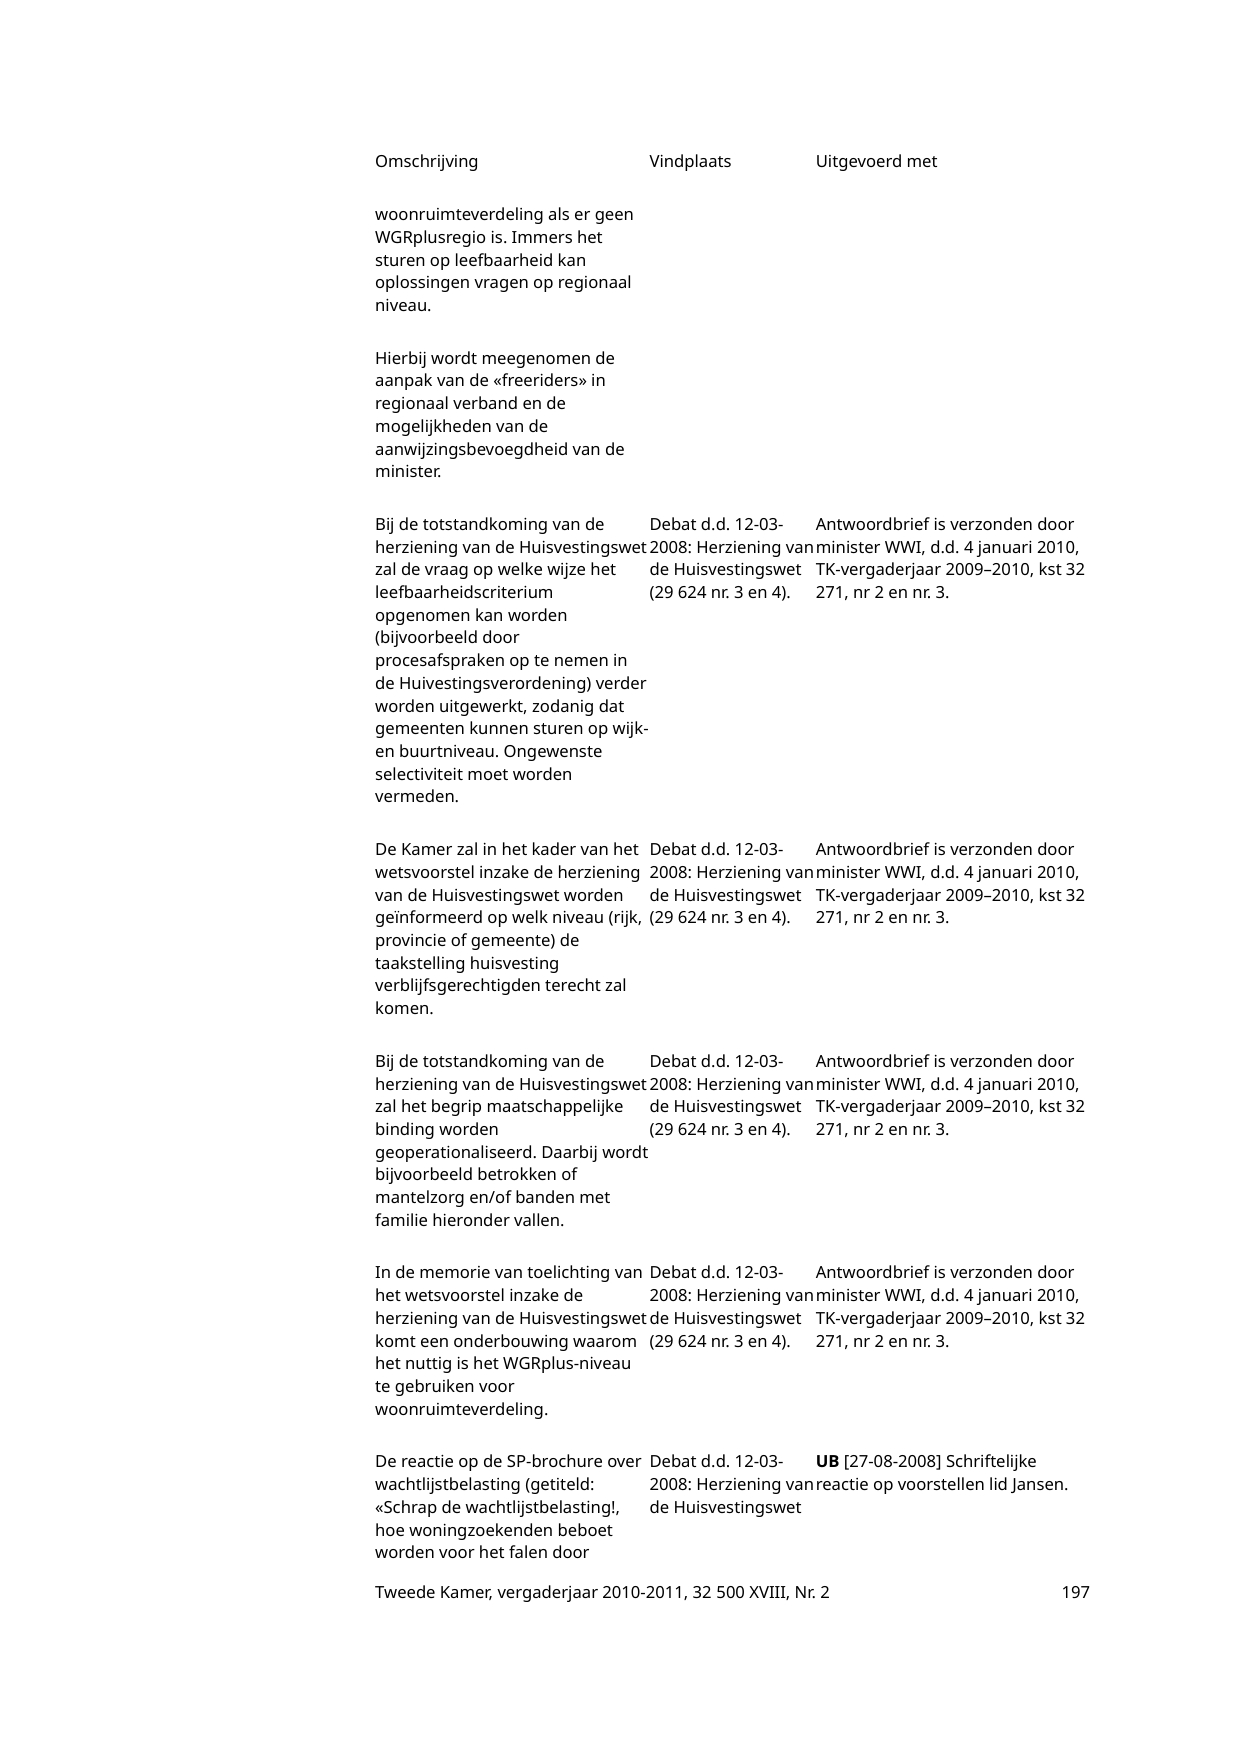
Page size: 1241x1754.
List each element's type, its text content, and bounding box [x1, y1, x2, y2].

table_cell Antwoordbrief is verzonden door minister WWI, d.d. 4 januari 2010, TK-vergaderjaar 2009–2010, kst 32 271, nr 2 en nr. 3. [816, 838, 1090, 1049]
table_cell [649, 203, 816, 512]
table_header Omschrijving [375, 150, 649, 203]
table_cell [816, 203, 1090, 512]
table_cell De Kamer zal in het kader van het wetsvoorstel inzake de herziening van de Huisvestingswet worden geïnformeerd op welk niveau (rijk, provincie of gemeente) de taakstelling huisvesting verblijfsgerechtigden terecht zal komen. [375, 838, 649, 1049]
table_cell Debat d.d. 12-03-2008: Herziening van de Huisvestingswet (29 624 nr. 3 en 4). [649, 513, 816, 838]
table_cell De reactie op de SP-brochure over wachtlijstbelasting (getiteld: «Schrap de wachtlijstbelasting!, hoe woningzoekenden beboet worden voor het falen door [375, 1450, 649, 1563]
table_cell UB [27-08-2008] Schriftelijke reactie op voorstellen lid Jansen. [816, 1450, 1090, 1563]
table_cell In de memorie van toelichting van het wetsvoorstel inzake de herziening van de Huisvestingswet komt een onderbouwing waarom het nuttig is het WGRplus-niveau te gebruiken voor woonruimteverdeling. [375, 1261, 649, 1450]
table_cell Antwoordbrief is verzonden door minister WWI, d.d. 4 januari 2010, TK-vergaderjaar 2009–2010, kst 32 271, nr 2 en nr. 3. [816, 1261, 1090, 1450]
table_cell Debat d.d. 12-03-2008: Herziening van de Huisvestingswet (29 624 nr. 3 en 4). [649, 1261, 816, 1450]
table_cell Debat d.d. 12-03-2008: Herziening van de Huisvestingswet (29 624 nr. 3 en 4). [649, 838, 816, 1049]
table_cell Debat d.d. 12-03-2008: Herziening van de Huisvestingswet [649, 1450, 816, 1563]
table_cell Bij de totstandkoming van de herziening van de Huisvestingswet zal de vraag op welke wijze het leefbaarheidscriterium opgenomen kan worden (bijvoorbeeld door procesafspraken op te nemen in de Huivestingsverordening) verder worden uitgewerkt, zodanig dat gemeenten kunnen sturen op wijk- en buurtniveau. Ongewenste selectiviteit moet worden vermeden. [375, 513, 649, 838]
table_cell Antwoordbrief is verzonden door minister WWI, d.d. 4 januari 2010, TK-vergaderjaar 2009–2010, kst 32 271, nr 2 en nr. 3. [816, 1049, 1090, 1261]
table_cell Antwoordbrief is verzonden door minister WWI, d.d. 4 januari 2010, TK-vergaderjaar 2009–2010, kst 32 271, nr 2 en nr. 3. [816, 513, 1090, 838]
table_cell woonruimteverdeling als er geen WGRplusregio is. Immers het sturen op leefbaarheid kan oplossingen vragen op regionaal niveau. Hierbij wordt meegenomen de aanpak van de «freeriders» in regionaal verband en de mogelijkheden van de aanwijzingsbevoegdheid van de minister. [375, 203, 649, 512]
table_cell Debat d.d. 12-03-2008: Herziening van de Huisvestingswet (29 624 nr. 3 en 4). [649, 1049, 816, 1261]
table_header Uitgevoerd met [816, 150, 1090, 203]
table_header Vindplaats [649, 150, 816, 203]
table_cell Bij de totstandkoming van de herziening van de Huisvestingswet zal het begrip maatschappelijke binding worden geoperationaliseerd. Daarbij wordt bijvoorbeeld betrokken of mantelzorg en/of banden met familie hieronder vallen. [375, 1049, 649, 1261]
